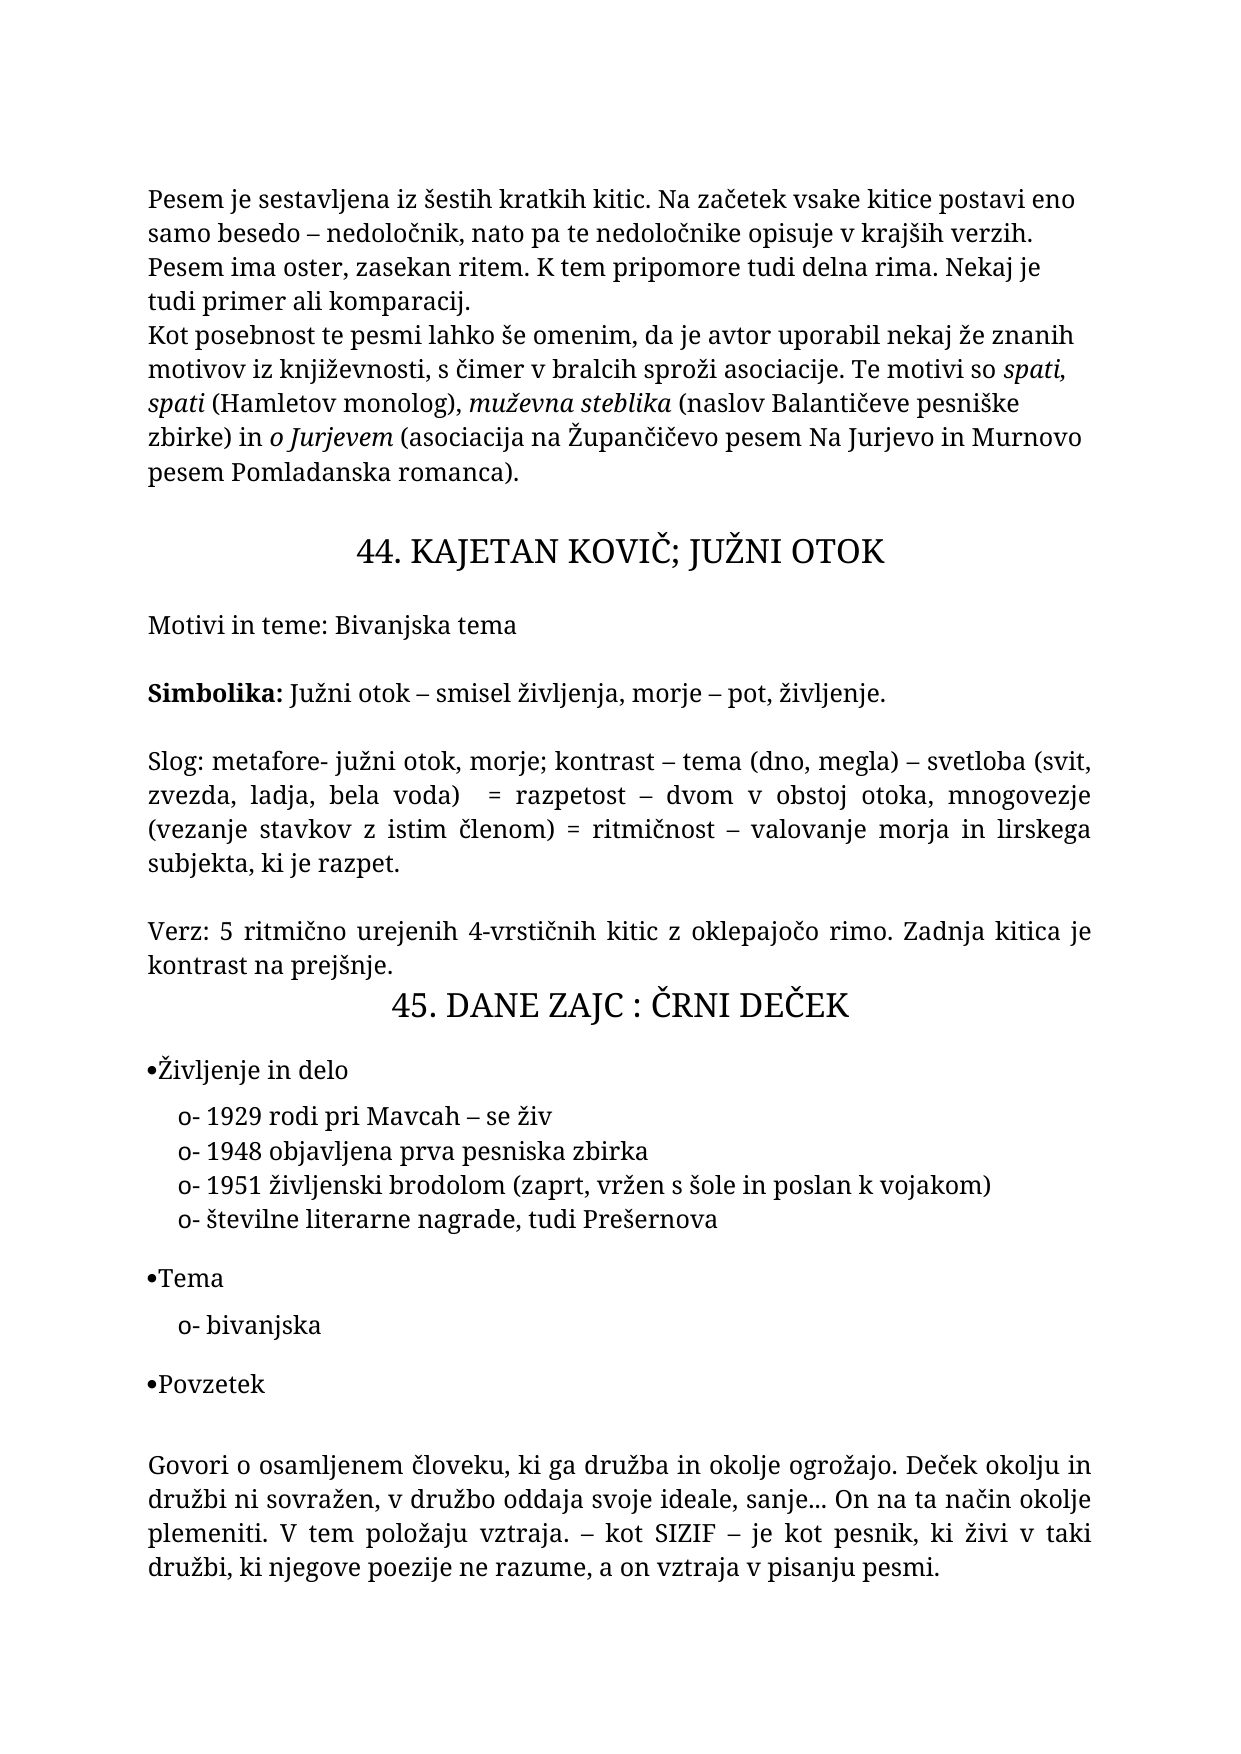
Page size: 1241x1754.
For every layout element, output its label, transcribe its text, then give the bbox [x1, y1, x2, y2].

text Simbolika: Južni otok – smisel življenja, morje – pot, življenje. [148, 676, 1093, 709]
list - številne literarne nagrade, tudi Prešernova [177, 1202, 1093, 1236]
list - bivanjska [177, 1308, 1093, 1342]
list - 1948 objavljena prva pesniska zbirka [177, 1133, 1093, 1168]
list - 1929 rodi pri Mavcah – se živ [177, 1099, 1093, 1133]
text Motivi in teme: Bivanjska tema [148, 607, 1093, 641]
subtitle Povzetek [148, 1367, 1093, 1401]
list - 1951 življenski brodolom (zaprt, vržen s šole in poslan k vojakom) [177, 1168, 1093, 1202]
text Kot posebnost te pesmi lahko še omenim, da je avtor uporabil nekaj že znanih motivov iz književnosti, s čimer v bralcih sproži asociacije. Te motivi so spati, spati (Hamletov monolog), muževna steblika (naslov Balantičeve pesniške zbirke) in o Jurjevem (asociacija na Župančičevo pesem Na Jurjevo in Murnovo pesem Pomladanska romanca). [148, 318, 1093, 488]
subtitle Življenje in delo [148, 1052, 1093, 1087]
subtitle 45. DANE ZAJC : ČRNI DEČEK [148, 982, 1093, 1027]
text Verz: 5 ritmično urejenih 4-vrstičnih kitic z oklepajočo rimo. Zadnja kitica je kontrast na prejšnje. [148, 914, 1093, 982]
text Govori o osamljenem človeku, ki ga družba in okolje ogrožajo. Deček okolju in družbi ni sovražen, v družbo oddaja svoje ideale, sanje... On na ta način okolje plemeniti. V tem položaju vztraja. – kot SIZIF – je kot pesnik, ki živi v taki družbi, ki njegove poezije ne razume, a on vztraja v pisanju pesmi. [148, 1448, 1093, 1584]
subtitle Tema [148, 1261, 1093, 1295]
text Pesem je sestavljena iz šestih kratkih kitic. Na začetek vsake kitice postavi eno samo besedo – nedoločnik, nato pa te nedoločnike opisuje v krajših verzih. Pesem ima oster, zasekan ritem. K tem pripomore tudi delna rima. Nekaj je tudi primer ali komparacij. [148, 182, 1093, 318]
text Slog: metafore- južni otok, morje; kontrast – tema (dno, megla) – svetloba (svit, zvezda, ladja, bela voda) = razpetost – dvom v obstoj otoka, mnogovezje (vezanje stavkov z istim členom) = ritmičnost – valovanje morja in lirskega subjekta, ki je razpet. [148, 744, 1093, 880]
text 44. KAJETAN KOVIČ; JUŽNI OTOK [148, 528, 1093, 573]
